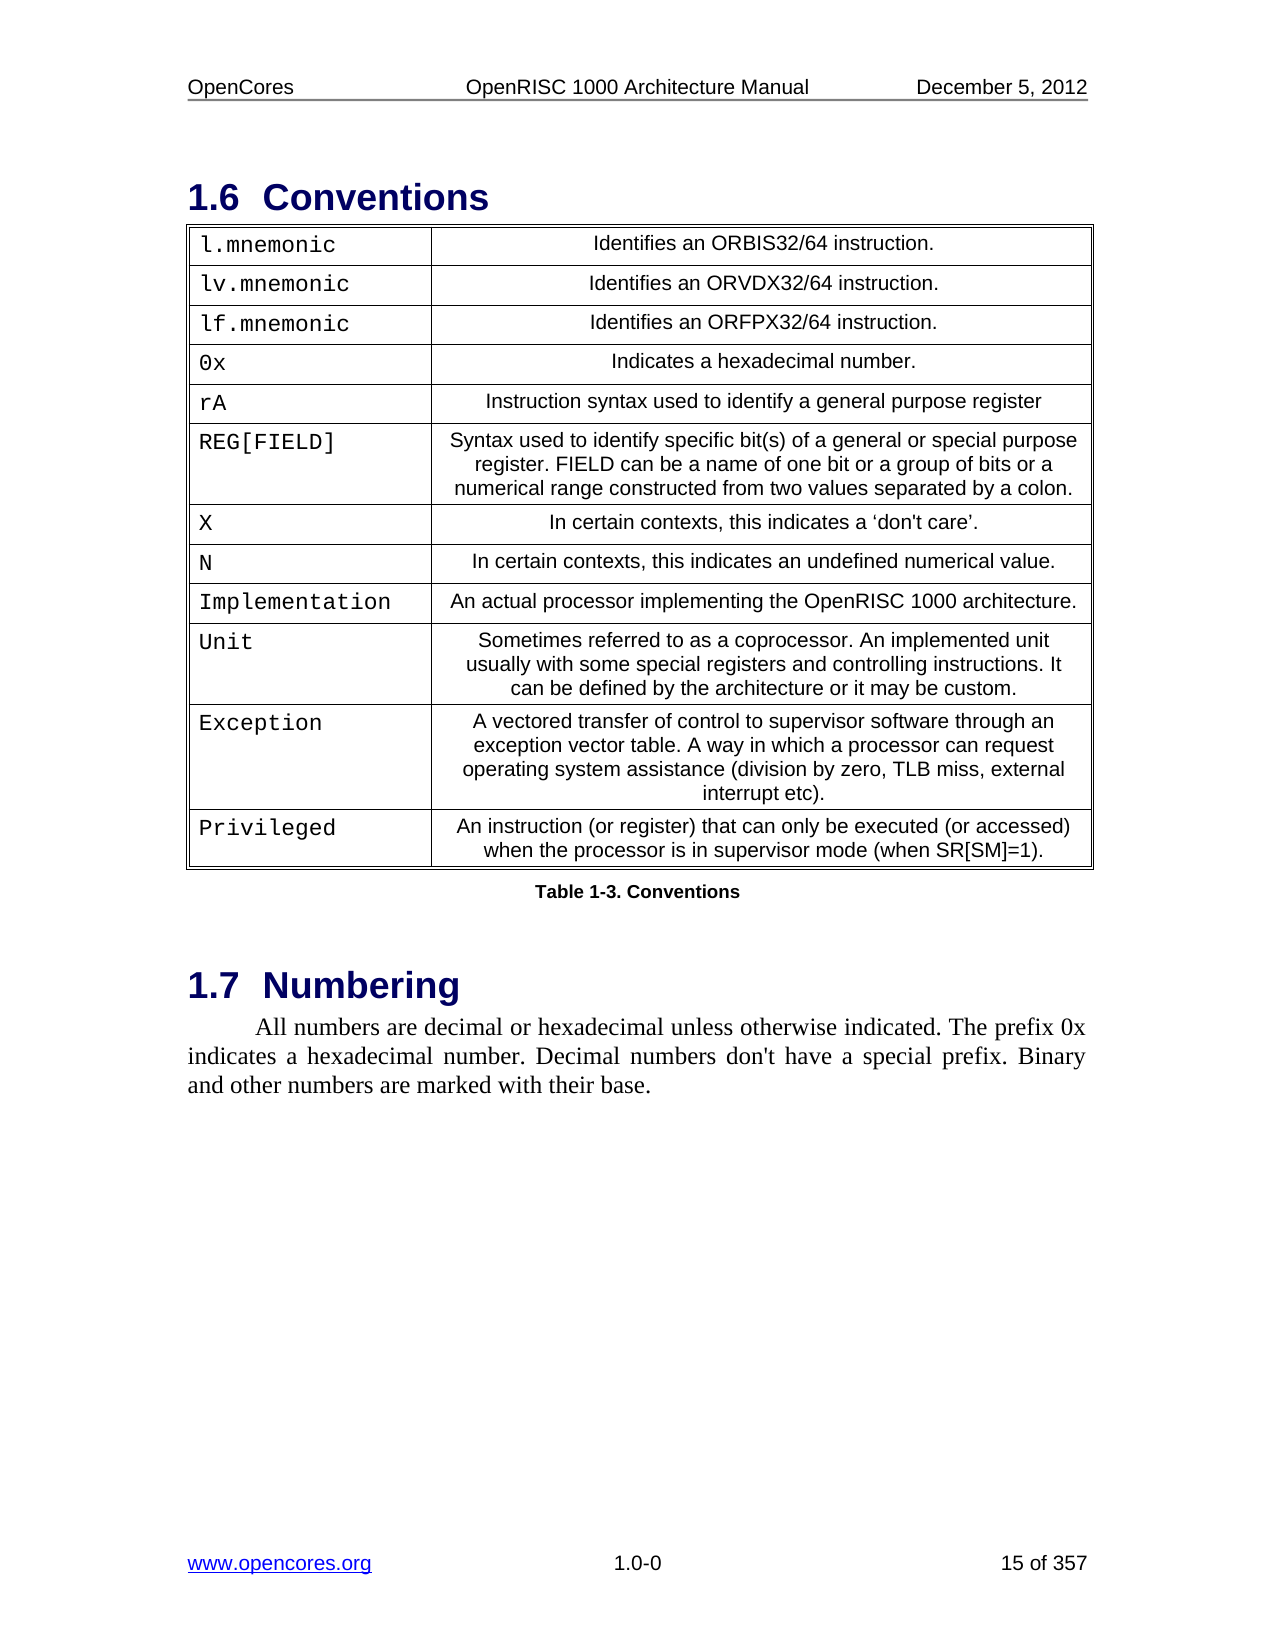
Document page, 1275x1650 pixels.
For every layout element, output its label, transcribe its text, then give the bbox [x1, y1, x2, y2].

table_cell Exception [190, 705, 431, 809]
table_cell REG[FIELD] [190, 424, 431, 504]
table_cell Indicates a hexadecimal number. [432, 345, 1091, 383]
table_header l.mnemonic [190, 228, 431, 265]
text Table 1-3. Conventions [187, 881, 1087, 903]
table_cell Unit [190, 624, 431, 704]
table_cell Instruction syntax used to identify a general purpose register [432, 385, 1091, 423]
table_cell A vectored transfer of control to supervisor software through an exception vector table. A way in which a processor can request operating system assistance (division by zero, TLB miss, external interrupt etc). [432, 705, 1091, 809]
table_header Identifies an ORBIS32/64 instruction. [432, 228, 1091, 265]
table_cell In certain contexts, this indicates a ‘don't care’. [432, 505, 1091, 544]
table_cell lv.mnemonic [190, 266, 431, 304]
text All numbers are decimal or hexadecimal unless otherwise indicated. The prefix 0x indicates a hexadecimal number. Decimal numbers don't have a special prefix. Binary and other numbers are marked with their base. [187, 1012, 1087, 1098]
table_cell rA [190, 385, 431, 423]
table_cell N [190, 545, 431, 583]
table_cell Syntax used to identify specific bit(s) of a general or special purpose register. FIELD can be a name of one bit or a group of bits or a numerical range constructed from two values separated by a colon. [432, 424, 1091, 504]
table_cell Identifies an ORVDX32/64 instruction. [432, 266, 1091, 304]
table_cell 0x [190, 345, 431, 383]
table_cell Sometimes referred to as a coprocessor. An implemented unit usually with some special registers and controlling instructions. It can be defined by the architecture or it may be custom. [432, 624, 1091, 704]
table_cell Implementation [190, 584, 431, 623]
table_cell lf.mnemonic [190, 306, 431, 344]
subtitle Conventions [187, 175, 1087, 218]
subtitle Numbering [187, 963, 1087, 1006]
table_cell X [190, 505, 431, 544]
table_cell An actual processor implementing the OpenRISC 1000 architecture. [432, 584, 1091, 623]
table_cell Privileged [190, 810, 431, 866]
table_cell In certain contexts, this indicates an undefined numerical value. [432, 545, 1091, 583]
table_cell An instruction (or register) that can only be executed (or accessed) when the processor is in supervisor mode (when SR[SM]=1). [432, 810, 1091, 866]
table_cell Identifies an ORFPX32/64 instruction. [432, 306, 1091, 344]
